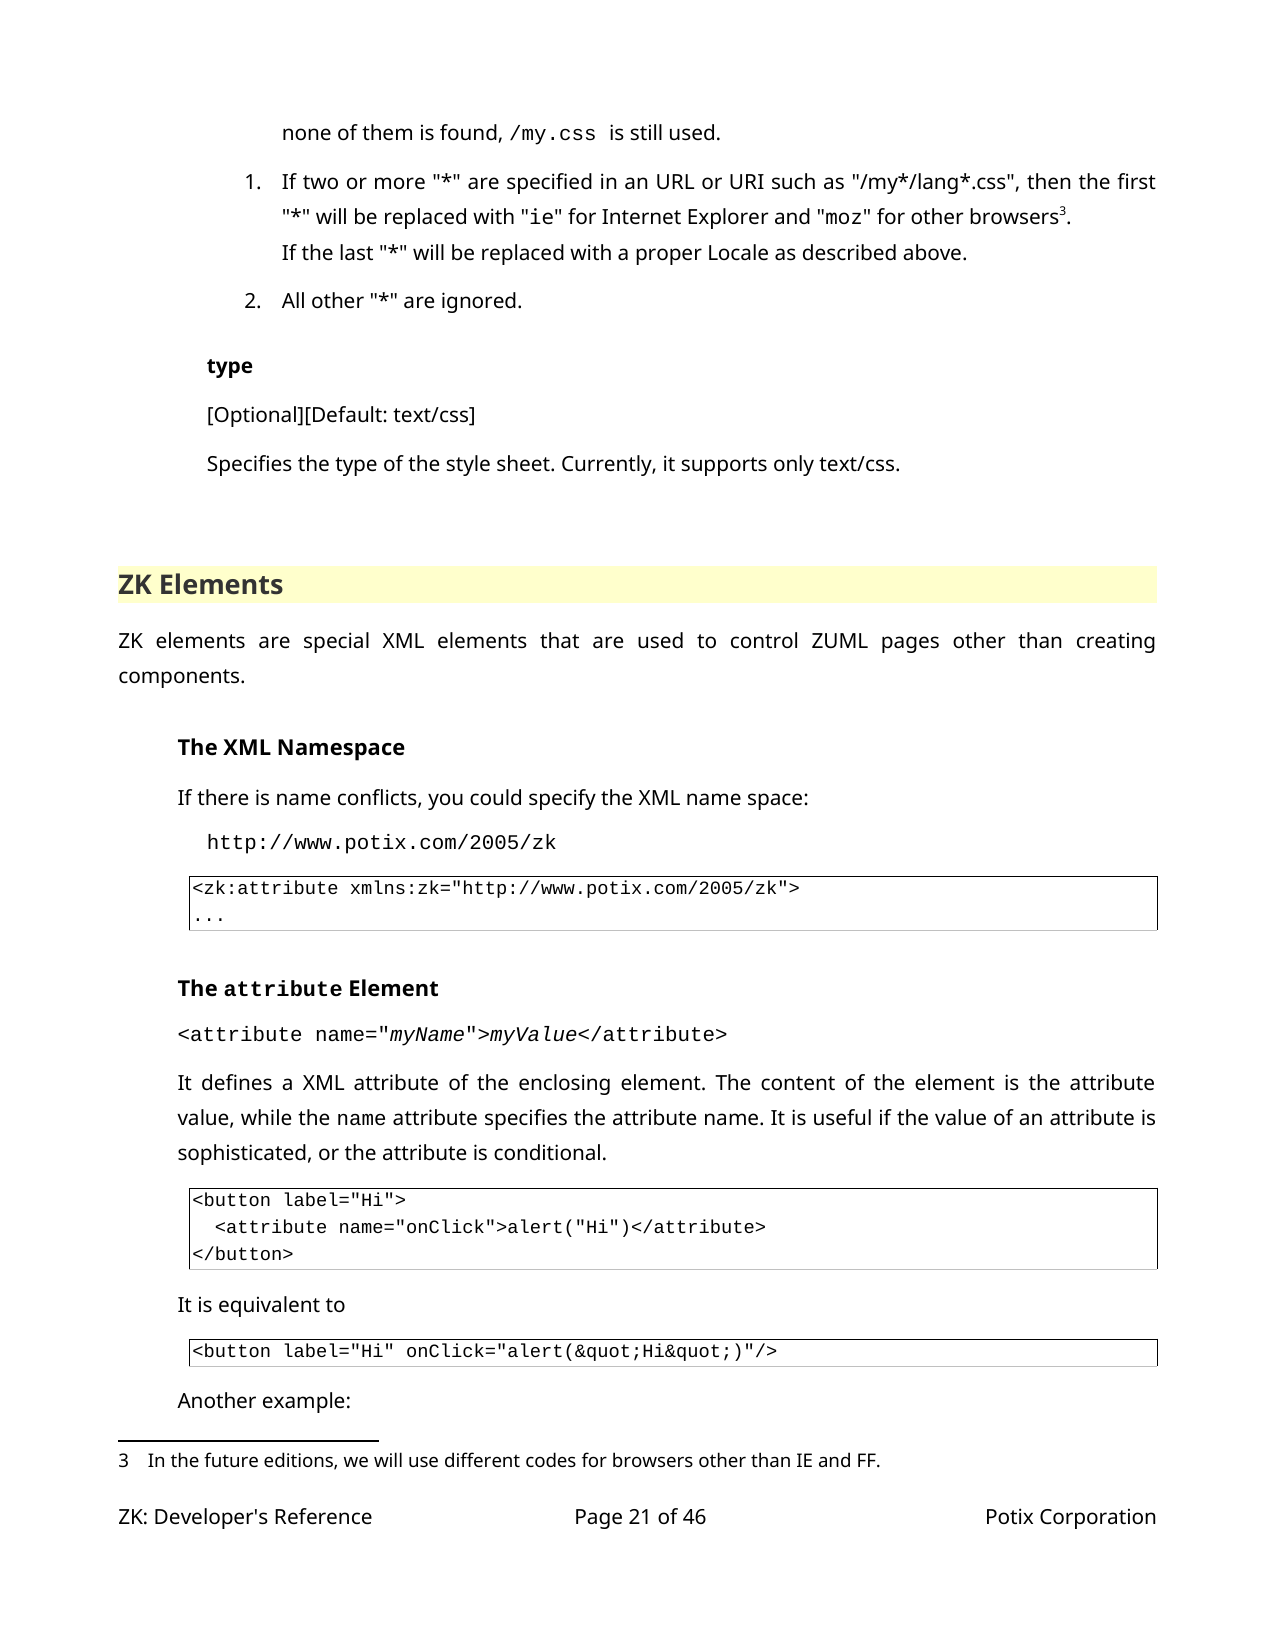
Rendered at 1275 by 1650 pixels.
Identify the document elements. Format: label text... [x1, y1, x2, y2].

list If two or more "*" are specified in an URL or URI such as "/my*/lang*.css", then the first "*" will be replaced with "ie" for Internet Explorer and "moz" for other browsers. If the last "*" will be replaced with a proper Locale as described above. [244, 167, 1157, 266]
text It is equivalent to [177, 1290, 1157, 1318]
text <attribute name="myName">myValue</attribute> [177, 1024, 1157, 1047]
text It defines a XML attribute of the enclosing element. The content of the element is the attribute value, while the name attribute specifies the attribute name. It is useful if the value of an attribute is sophisticated, or the attribute is conditional. [177, 1068, 1157, 1167]
subtitle ZK Elements [118, 566, 1157, 603]
text <attribute name="onClick">alert("Hi")</attribute> [190, 1214, 1157, 1239]
list none of them is found, /my.css is still used. [244, 118, 1157, 147]
text <zk:attribute xmlns:zk="http://www.potix.com/2005/zk"> [190, 877, 1157, 900]
text Specifies the type of the style sheet. Currently, it supports only text/css. [207, 449, 1157, 477]
text [Optional][Default: text/css] [207, 400, 1157, 428]
text If there is name conflicts, you could specify the XML name space: [177, 783, 1157, 811]
text <button label="Hi" onClick="alert(&quot;Hi&quot;)"/> [190, 1340, 1157, 1366]
text Another example: [177, 1386, 1157, 1415]
text http://www.potix.com/2005/zk [207, 832, 1157, 855]
text ... [190, 903, 1157, 930]
text <button label="Hi"> [190, 1189, 1157, 1212]
list In the future editions, we will use different codes for browsers other than IE and FF. [118, 1447, 1157, 1473]
subtitle The XML Namespace [177, 732, 1157, 762]
text ZK elements are special XML elements that are used to control ZUML pages other than creating components. [118, 626, 1157, 690]
subtitle The attribute Element [177, 973, 1157, 1003]
list All other "*" are ignored. [244, 287, 1157, 315]
subtitle type [207, 351, 1157, 380]
text </button> [190, 1242, 1157, 1269]
